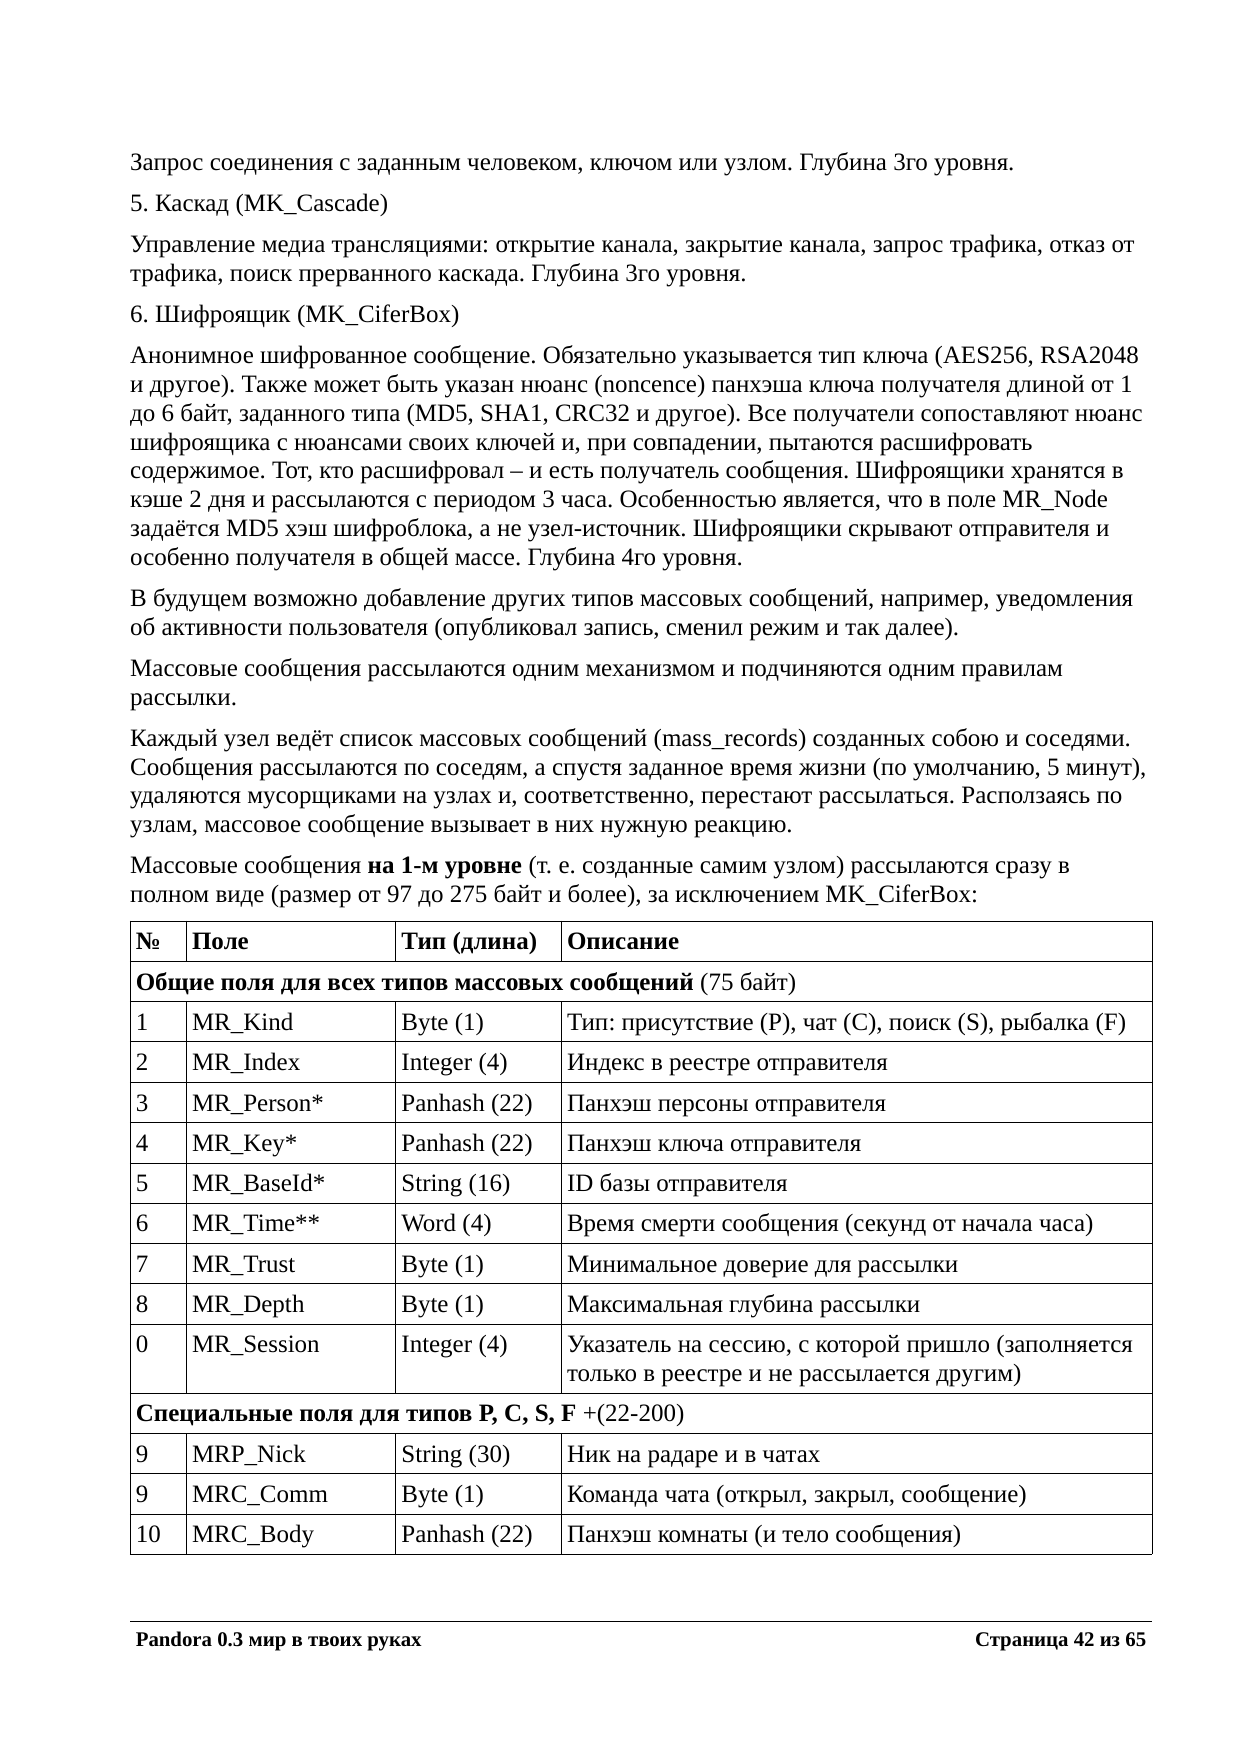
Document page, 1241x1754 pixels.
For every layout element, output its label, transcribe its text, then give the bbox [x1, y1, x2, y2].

text Запрос соединения с заданным человеком, ключом или узлом. Глубина 3го уровня. [130, 147, 1152, 176]
table_cell Общие поля для всех типов массовых сообщений (75 байт) [131, 962, 1152, 1001]
table_cell MR_Person* [187, 1083, 395, 1122]
table_cell 2 [131, 1042, 186, 1082]
table_cell 4 [131, 1123, 186, 1162]
table_header № [131, 922, 186, 961]
table_cell 6 [131, 1204, 186, 1243]
table_cell 3 [131, 1083, 186, 1122]
table_cell Индекс в реестре отправителя [562, 1042, 1152, 1082]
table_cell String (16) [396, 1164, 561, 1203]
text 6. Шифроящик (MK_CiferBox) [130, 299, 1152, 328]
text Анонимное шифрованное сообщение. Обязательно указывается тип ключа (AES256, RSA2048 и другое). Также может быть указан нюанс (noncence) панхэша ключа получателя длиной от 1 до 6 байт, заданного типа (MD5, SHA1, CRC32 и другое). Все получатели сопоставляют нюанс шифроящика с нюансами своих ключей и, при совпадении, пытаются расшифровать содержимое. Тот, кто расшифровал – и есть получатель сообщения. Шифроящики хранятся в кэше 2 дня и рассылаются с периодом 3 часа. Особенностью является, что в поле MR_Node задаётся MD5 хэш шифроблока, а не узел-источник. Шифроящики скрывают отправителя и особенно получателя в общей массе. Глубина 4го уровня. [130, 341, 1152, 571]
table_cell 10 [131, 1515, 186, 1554]
table_cell Panhash (22) [396, 1515, 561, 1554]
table_cell Специальные поля для типов P, C, S, F +(22-200) [131, 1394, 1152, 1433]
table_cell 9 [131, 1474, 186, 1514]
table_cell Integer (4) [396, 1325, 561, 1393]
table_cell 9 [131, 1434, 186, 1473]
table_cell 5 [131, 1164, 186, 1203]
table_cell Панхэш персоны отправителя [562, 1083, 1152, 1122]
table_cell MR_Trust [187, 1244, 395, 1283]
table_cell Тип: присутствие (P), чат (C), поиск (S), рыбалка (F) [562, 1002, 1152, 1041]
table_header Тип (длина) [396, 922, 561, 961]
table_cell Время смерти сообщения (секунд от начала часа) [562, 1204, 1152, 1243]
table_header Поле [187, 922, 395, 961]
table_cell MR_BaseId* [187, 1164, 395, 1203]
table_cell MRC_Comm [187, 1474, 395, 1514]
text Массовые сообщения на 1-м уровне (т. е. созданные самим узлом) рассылаются сразу в полном виде (размер от 97 до 275 байт и более), за исключением MK_CiferBox: [130, 851, 1152, 908]
table_cell ID базы отправителя [562, 1164, 1152, 1203]
text 5. Каскад (MK_Cascade) [130, 188, 1152, 217]
table_cell Byte (1) [396, 1244, 561, 1283]
table_cell Максимальная глубина рассылки [562, 1284, 1152, 1324]
table_cell Byte (1) [396, 1474, 561, 1514]
table_cell Panhash (22) [396, 1123, 561, 1162]
table_cell MR_Depth [187, 1284, 395, 1324]
table_cell 8 [131, 1284, 186, 1324]
table_header Описание [562, 922, 1152, 961]
table_cell Указатель на сессию, с которой пришло (заполняется только в реестре и не рассылается другим) [562, 1325, 1152, 1393]
text Управление медиа трансляциями: открытие канала, закрытие канала, запрос трафика, отказ от трафика, поиск прерванного каскада. Глубина 3го уровня. [130, 229, 1152, 287]
table_cell Минимальное доверие для рассылки [562, 1244, 1152, 1283]
table_cell MRP_Nick [187, 1434, 395, 1473]
table_cell Byte (1) [396, 1284, 561, 1324]
table_cell MR_Session [187, 1325, 395, 1393]
table_cell MRC_Body [187, 1515, 395, 1554]
table_cell Integer (4) [396, 1042, 561, 1082]
text Массовые сообщения рассылаются одним механизмом и подчиняются одним правилам рассылки. [130, 653, 1152, 711]
table_cell MR_Time** [187, 1204, 395, 1243]
text Каждый узел ведёт список массовых сообщений (mass_records) созданных собою и соседями. Сообщения рассылаются по соседям, а спустя заданное время жизни (по умолчанию, 5 минут), удаляются мусорщиками на узлах и, соответственно, перестают рассылаться. Расползаясь по узлам, массовое сообщение вызывает в них нужную реакцию. [130, 723, 1152, 838]
table_cell MR_Kind [187, 1002, 395, 1041]
table_cell Команда чата (открыл, закрыл, сообщение) [562, 1474, 1152, 1514]
table_cell 0 [131, 1325, 186, 1393]
table_cell Панхэш комнаты (и тело сообщения) [562, 1515, 1152, 1554]
table_cell Panhash (22) [396, 1083, 561, 1122]
table_cell Панхэш ключа отправителя [562, 1123, 1152, 1162]
table_cell 7 [131, 1244, 186, 1283]
table_cell 1 [131, 1002, 186, 1041]
table_cell String (30) [396, 1434, 561, 1473]
table_cell Byte (1) [396, 1002, 561, 1041]
table_cell Word (4) [396, 1204, 561, 1243]
table_cell MR_Key* [187, 1123, 395, 1162]
table_cell MR_Index [187, 1042, 395, 1082]
text В будущем возможно добавление других типов массовых сообщений, например, уведомления об активности пользователя (опубликовал запись, сменил режим и так далее). [130, 583, 1152, 641]
table_cell Ник на радаре и в чатах [562, 1434, 1152, 1473]
